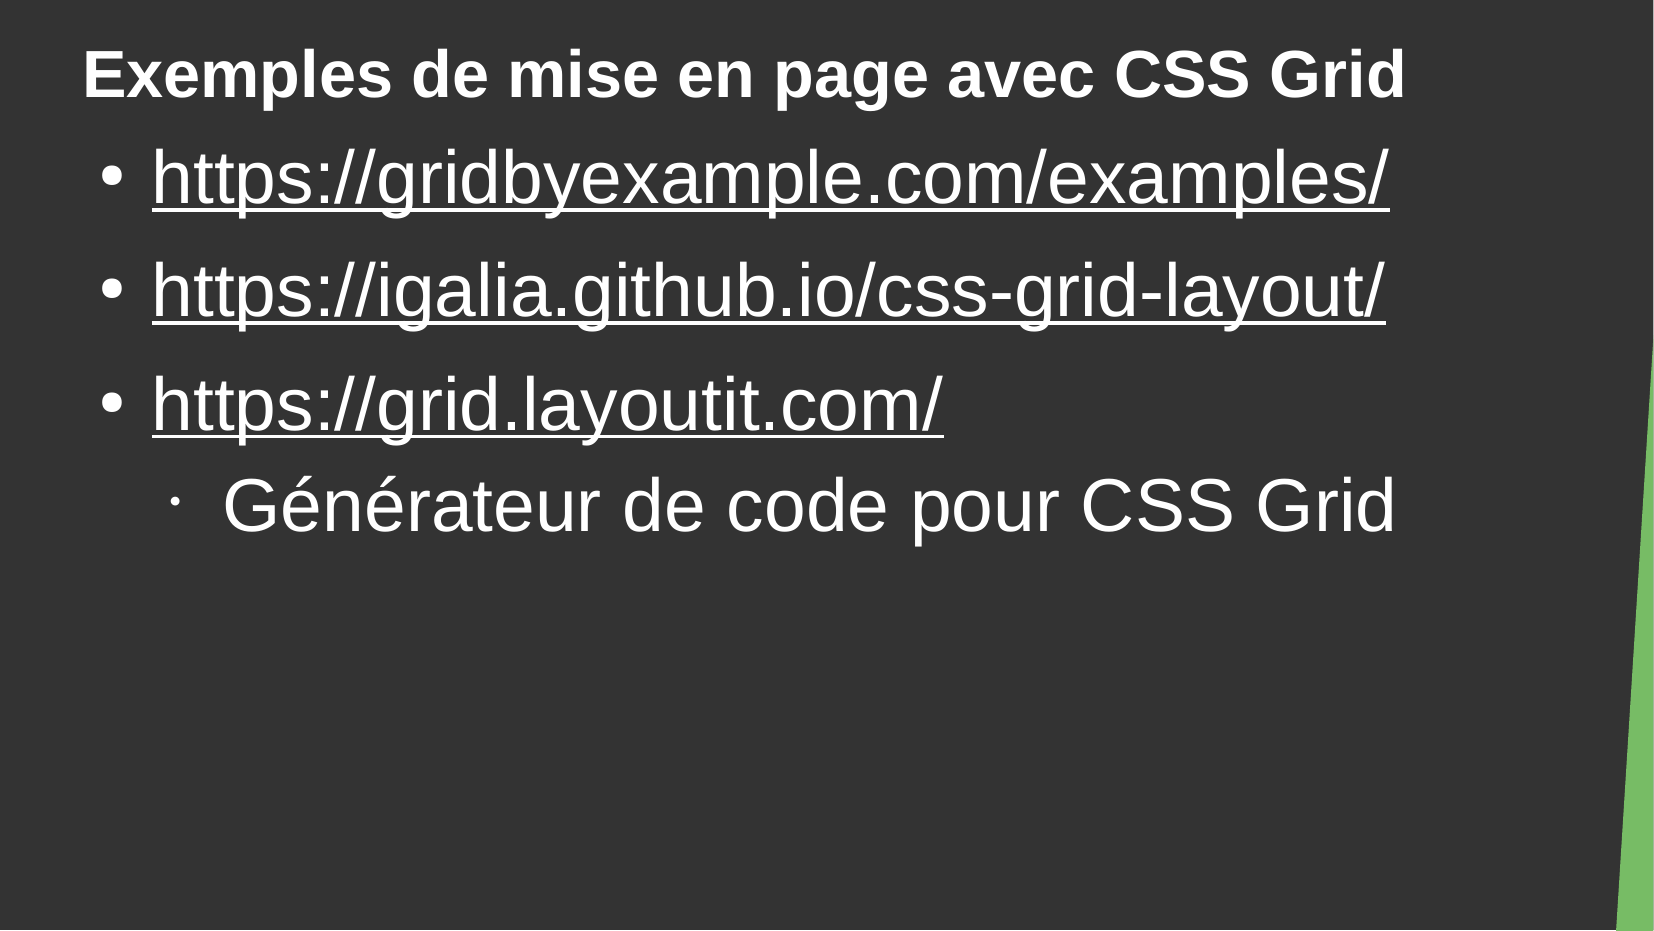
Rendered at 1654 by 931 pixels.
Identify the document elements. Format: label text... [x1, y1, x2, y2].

title Exemples de mise en page avec CSS Grid [82, 37, 1571, 114]
text_box [1616, 327, 1654, 931]
list https://gridbyexample.com/examples/ https://igalia.github.io/css-grid-layout/ https://grid.layoutit.com/ Générateur de code pour CSS Grid [80, 135, 1620, 674]
